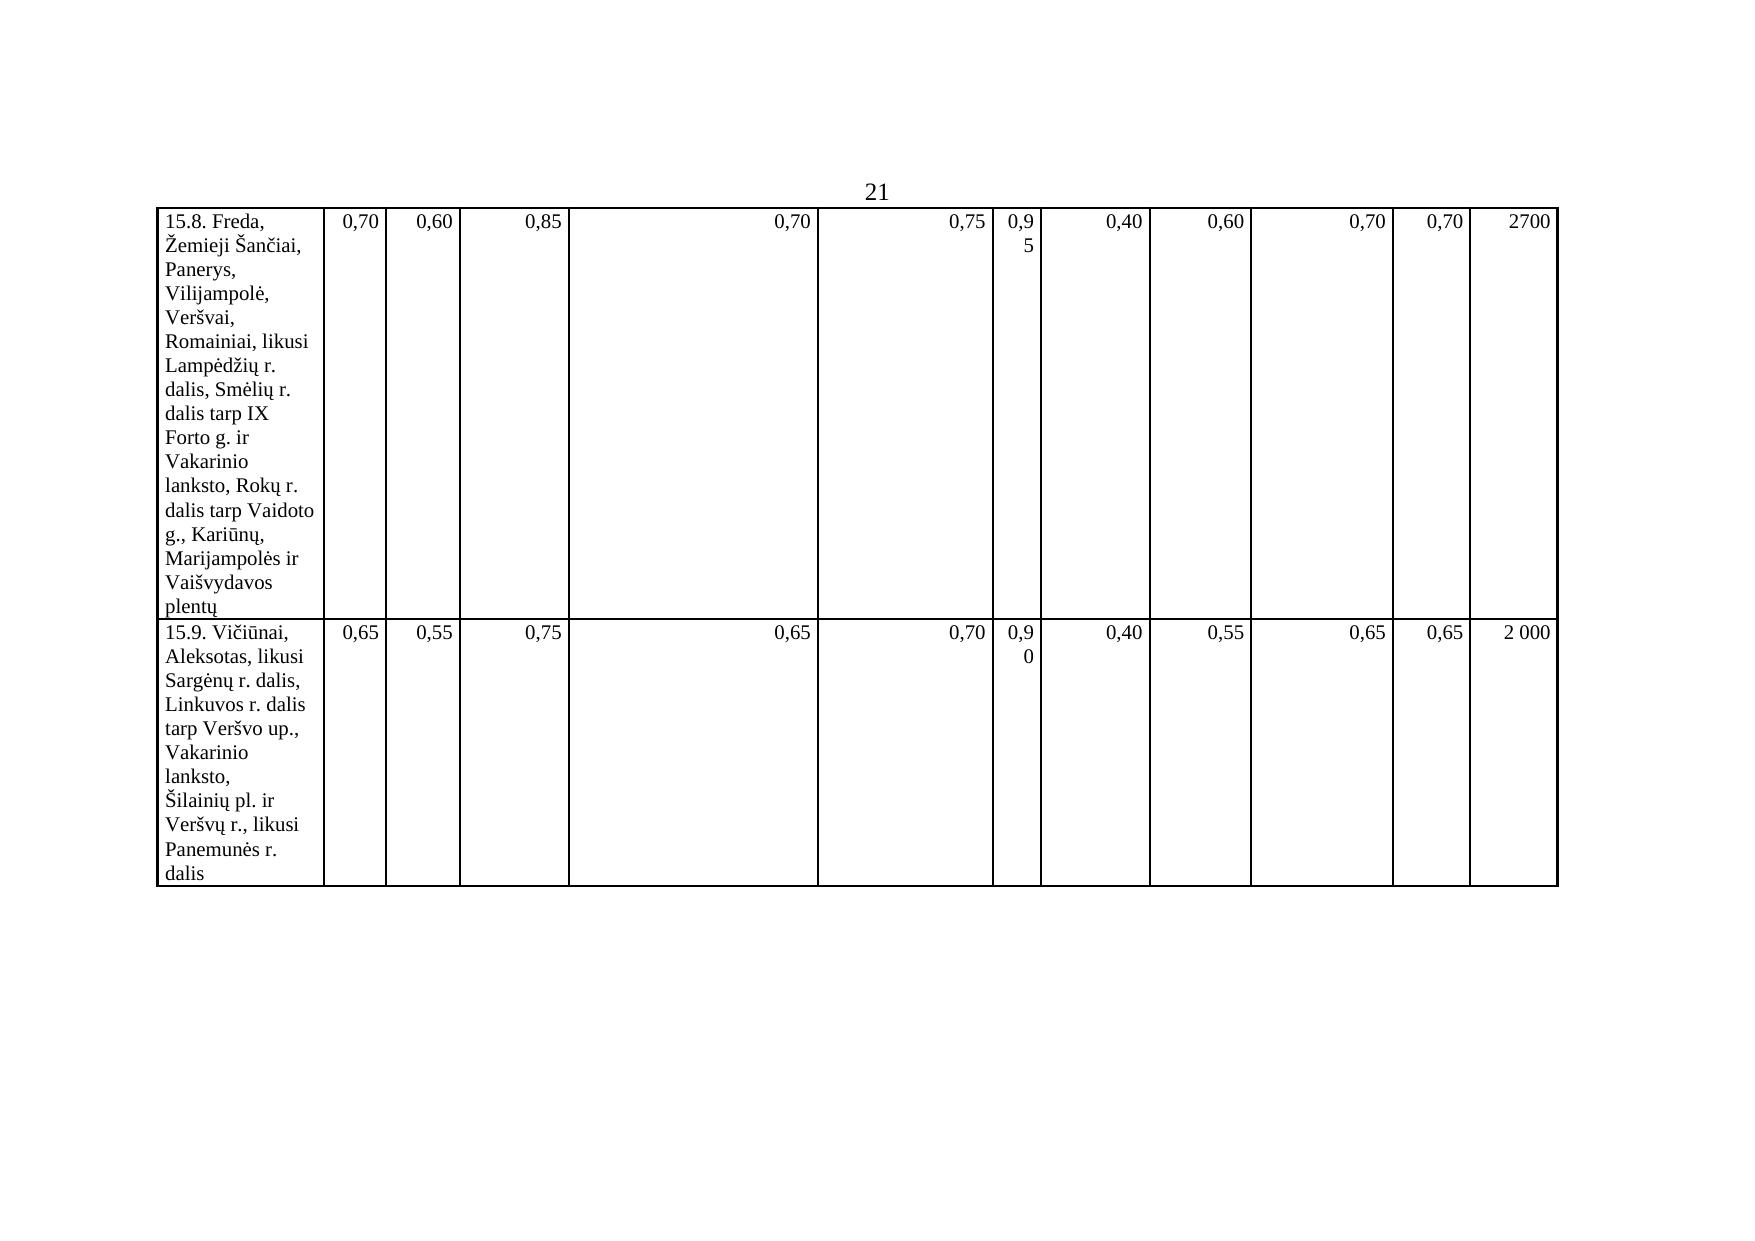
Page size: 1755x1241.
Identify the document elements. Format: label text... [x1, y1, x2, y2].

table_cell 0,70 [1394, 209, 1469, 618]
table_cell 0,95 [994, 209, 1040, 618]
table_cell 0,70 [325, 209, 385, 618]
table_cell 0,90 [994, 620, 1040, 884]
table_cell 2700 [1471, 209, 1556, 618]
table_cell 0,75 [461, 620, 568, 884]
table_cell [1590, 618, 1597, 884]
table_cell 15.9. Vičiūnai, Aleksotas, likusi Sargėnų r. dalis, Linkuvos r. dalis tarp Veršvo up., Vakarinio lanksto, Šilainių pl. ir Veršvų r., likusi Panemunės r. dalis [159, 620, 323, 884]
table_cell 0,65 [570, 620, 817, 884]
table_cell 0,85 [461, 209, 568, 618]
table_cell [1586, 207, 1590, 618]
table_cell 0,70 [819, 620, 992, 884]
table_cell 0,55 [1151, 620, 1250, 884]
table_cell 0,40 [1042, 620, 1149, 884]
table_cell 0,55 [387, 620, 459, 884]
table_cell 0,75 [819, 209, 992, 618]
table_cell [1586, 618, 1590, 884]
table_cell 0,60 [1151, 209, 1250, 618]
table_cell [1563, 618, 1586, 884]
table_cell 0,70 [570, 209, 817, 618]
table_cell 15.8. Freda, Žemieji Šančiai, Panerys, Vilijampolė, Veršvai, Romainiai, likusi Lampėdžių r. dalis, Smėlių r. dalis tarp IX Forto g. ir Vakarinio lanksto, Rokų r. dalis tarp Vaidoto g., Kariūnų, Marijampolės ir Vaišvydavos plentų [159, 209, 323, 618]
table_cell [1563, 207, 1586, 618]
table_cell 0,65 [1394, 620, 1469, 884]
table_cell [1590, 207, 1597, 618]
table_cell 0,70 [1252, 209, 1392, 618]
table_cell 0,65 [325, 620, 385, 884]
table_cell 2 000 [1471, 620, 1556, 884]
table_cell 0,65 [1252, 620, 1392, 884]
table_cell 0,60 [387, 209, 459, 618]
table_cell 0,40 [1042, 209, 1149, 618]
